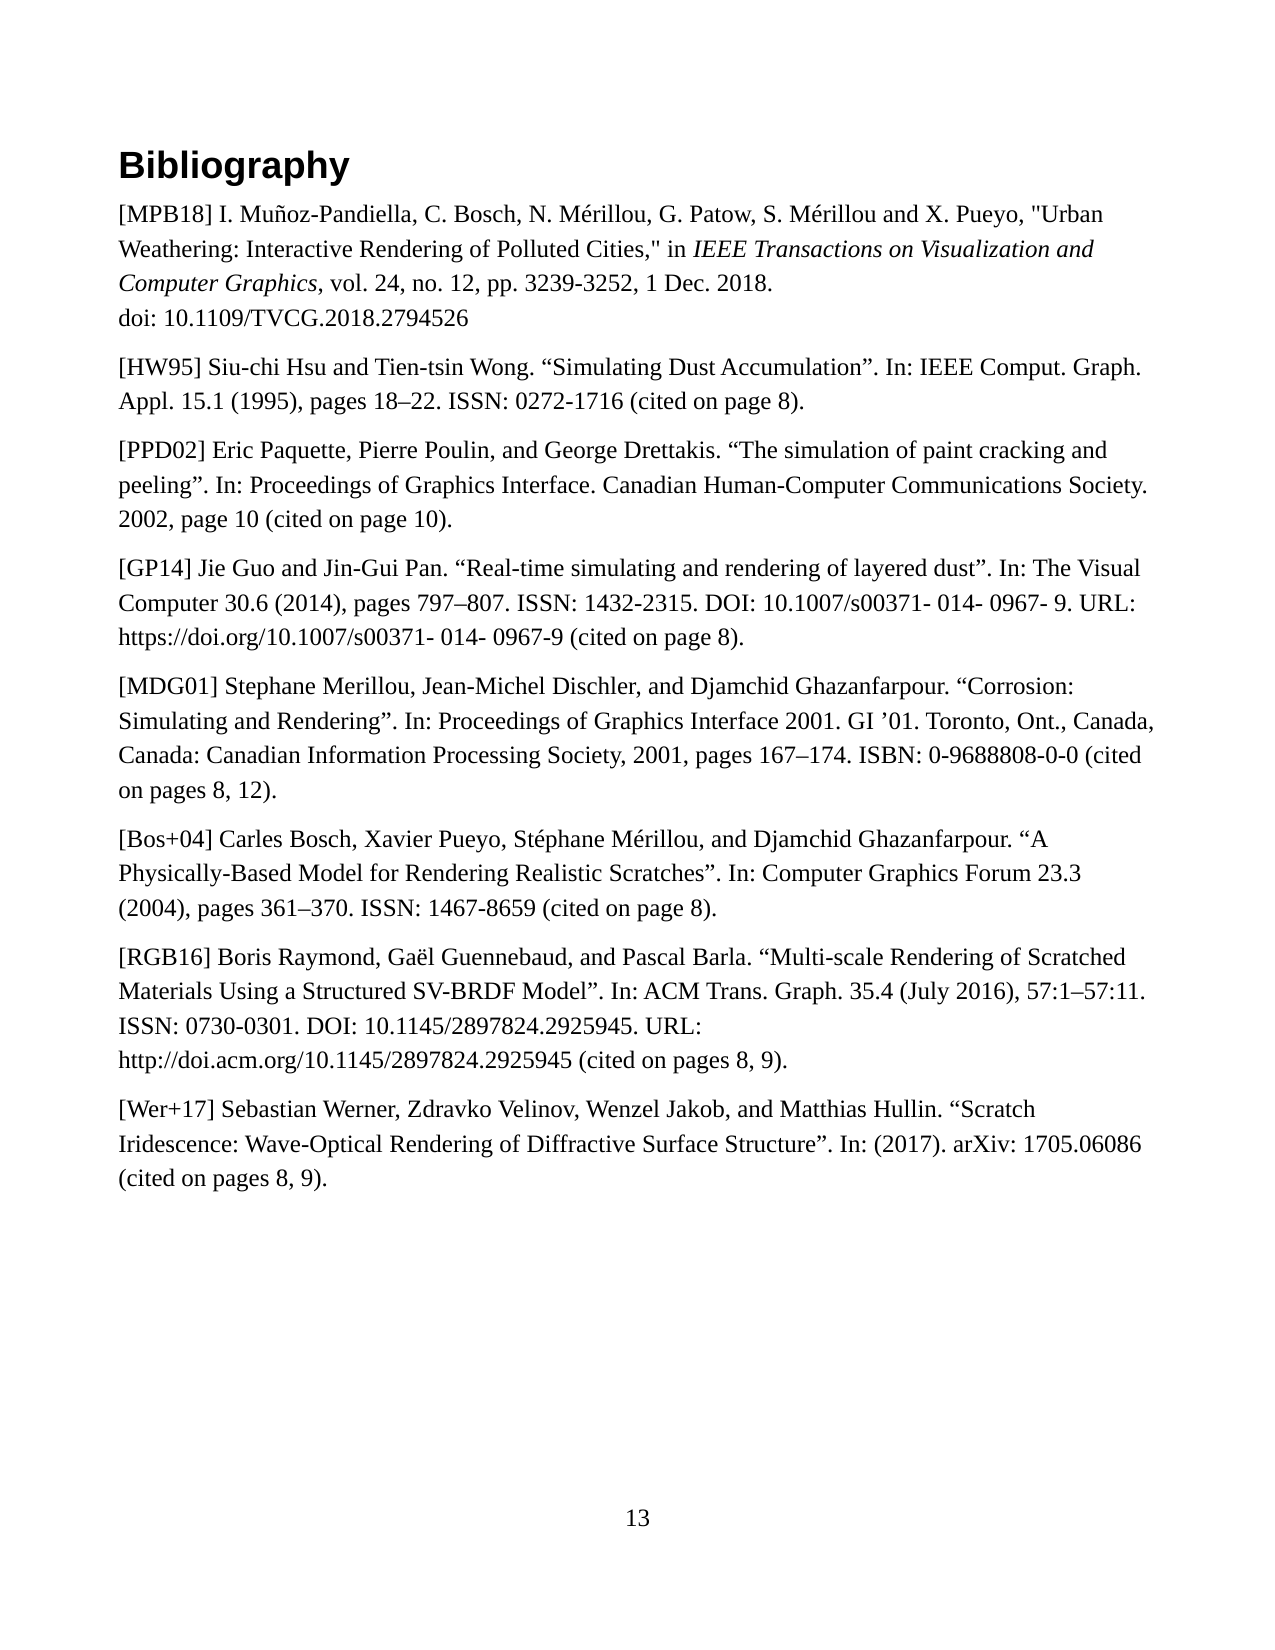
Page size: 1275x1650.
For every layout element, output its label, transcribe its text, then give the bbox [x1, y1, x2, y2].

text [RGB16] Boris Raymond, Gaël Guennebaud, and Pascal Barla. “Multi-scale Rendering of Scratched Materials Using a Structured SV-BRDF Model”. In: ACM Trans. Graph. 35.4 (July 2016), 57:1–57:11. ISSN: 0730-0301. DOI: 10.1145/2897824.2925945. URL: http://doi.acm.org/10.1145/2897824.2925945 (cited on pages 8, 9). [118, 942, 1157, 1074]
text [GP14] Jie Guo and Jin-Gui Pan. “Real-time simulating and rendering of layered dust”. In: The Visual Computer 30.6 (2014), pages 797–807. ISSN: 1432-2315. DOI: 10.1007/s00371- 014- 0967- 9. URL: https://doi.org/10.1007/s00371- 014- 0967-9 (cited on page 8). [118, 553, 1157, 651]
subtitle Bibliography [118, 143, 1157, 187]
text [PPD02] Eric Paquette, Pierre Poulin, and George Drettakis. “The simulation of paint cracking and peeling”. In: Proceedings of Graphics Interface. Canadian Human-Computer Communications Society. 2002, page 10 (cited on page 10). [118, 435, 1157, 533]
text [MDG01] Stephane Merillou, Jean-Michel Dischler, and Djamchid Ghazanfarpour. “Corrosion: Simulating and Rendering”. In: Proceedings of Graphics Interface 2001. GI ’01. Toronto, Ont., Canada, Canada: Canadian Information Processing Society, 2001, pages 167–174. ISBN: 0-9688808-0-0 (cited on pages 8, 12). [118, 671, 1157, 803]
text [Bos+04] Carles Bosch, Xavier Pueyo, Stéphane Mérillou, and Djamchid Ghazanfarpour. “A Physically-Based Model for Rendering Realistic Scratches”. In: Computer Graphics Forum 23.3 (2004), pages 361–370. ISSN: 1467-8659 (cited on page 8). [118, 824, 1157, 922]
text [Wer+17] Sebastian Werner, Zdravko Velinov, Wenzel Jakob, and Matthias Hullin. “Scratch Iridescence: Wave-Optical Rendering of Diffractive Surface Structure”. In: (2017). arXiv: 1705.06086 (cited on pages 8, 9). [118, 1094, 1157, 1192]
text [MPB18] I. Muñoz-Pandiella, C. Bosch, N. Mérillou, G. Patow, S. Mérillou and X. Pueyo, "Urban Weathering: Interactive Rendering of Polluted Cities," in IEEE Transactions on Visualization and Computer Graphics, vol. 24, no. 12, pp. 3239-3252, 1 Dec. 2018. doi: 10.1109/TVCG.2018.2794526 [118, 199, 1157, 331]
text [HW95] Siu-chi Hsu and Tien-tsin Wong. “Simulating Dust Accumulation”. In: IEEE Comput. Graph. Appl. 15.1 (1995), pages 18–22. ISSN: 0272-1716 (cited on page 8). [118, 352, 1157, 415]
